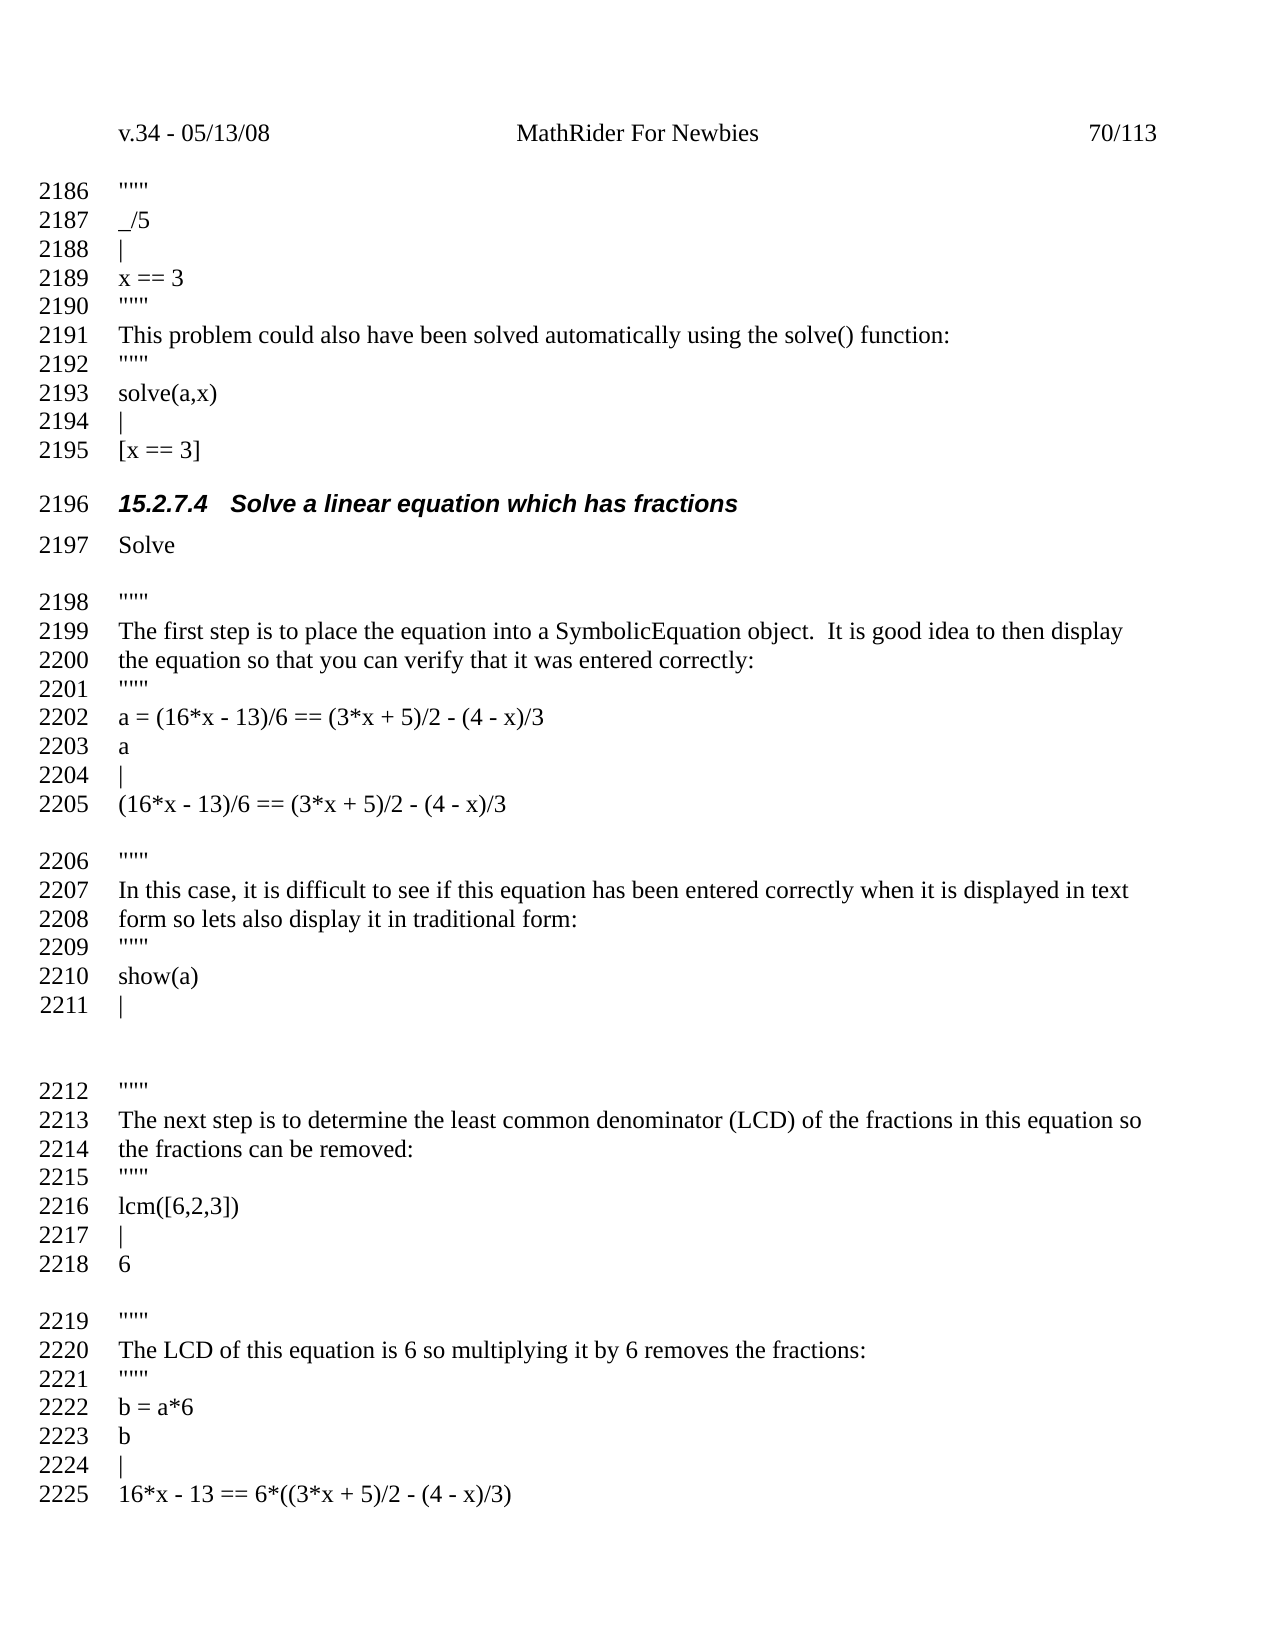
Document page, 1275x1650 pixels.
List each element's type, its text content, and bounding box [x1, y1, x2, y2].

text """ [118, 1076, 1157, 1105]
text 16*x - 13 == 6*((3*x + 5)/2 - (4 - x)/3) [118, 1479, 1157, 1507]
text b = a*6 [118, 1392, 1157, 1421]
text In this case, it is difficult to see if this equation has been entered correctly when it is displayed in text form so lets also display it in traditional form: [118, 875, 1157, 932]
text """ [118, 291, 1157, 320]
text """ [118, 674, 1157, 702]
text """ [118, 846, 1157, 875]
text solve(a,x) [118, 378, 1157, 406]
text """ [118, 932, 1157, 961]
text """ [118, 587, 1157, 616]
text """ [118, 176, 1157, 205]
text (16*x - 13)/6 == (3*x + 5)/2 - (4 - x)/3 [118, 789, 1157, 817]
text The next step is to determine the least common denominator (LCD) of the fractions in this equation so the fractions can be removed: [118, 1105, 1157, 1162]
text _/5 [118, 205, 1157, 234]
text Solve [118, 530, 1157, 559]
text | [118, 1220, 1157, 1249]
text This problem could also have been solved automatically using the solve() function: [118, 320, 1157, 349]
text | [118, 1450, 1157, 1479]
text | [118, 760, 1157, 789]
text 6 [118, 1249, 1157, 1277]
text """ [118, 1364, 1157, 1392]
text a = (16*x - 13)/6 == (3*x + 5)/2 - (4 - x)/3 [118, 702, 1157, 731]
text | [118, 406, 1157, 435]
text The first step is to place the equation into a SymbolicEquation object. It is good idea to then display the equation so that you can verify that it was entered correctly: [118, 616, 1157, 674]
text show(a) [118, 961, 1157, 990]
text """ [118, 1306, 1157, 1335]
text lcm([6,2,3]) [118, 1191, 1157, 1220]
text The LCD of this equation is 6 so multiplying it by 6 removes the fractions: [118, 1335, 1157, 1364]
text b [118, 1421, 1157, 1450]
text a [118, 731, 1157, 760]
text | [118, 990, 1157, 1019]
subtitle Solve a linear equation which has fractions [118, 489, 1157, 517]
text """ [118, 349, 1157, 378]
text """ [118, 1162, 1157, 1191]
text | [118, 234, 1157, 263]
text [x == 3] [118, 435, 1157, 464]
text x == 3 [118, 263, 1157, 291]
